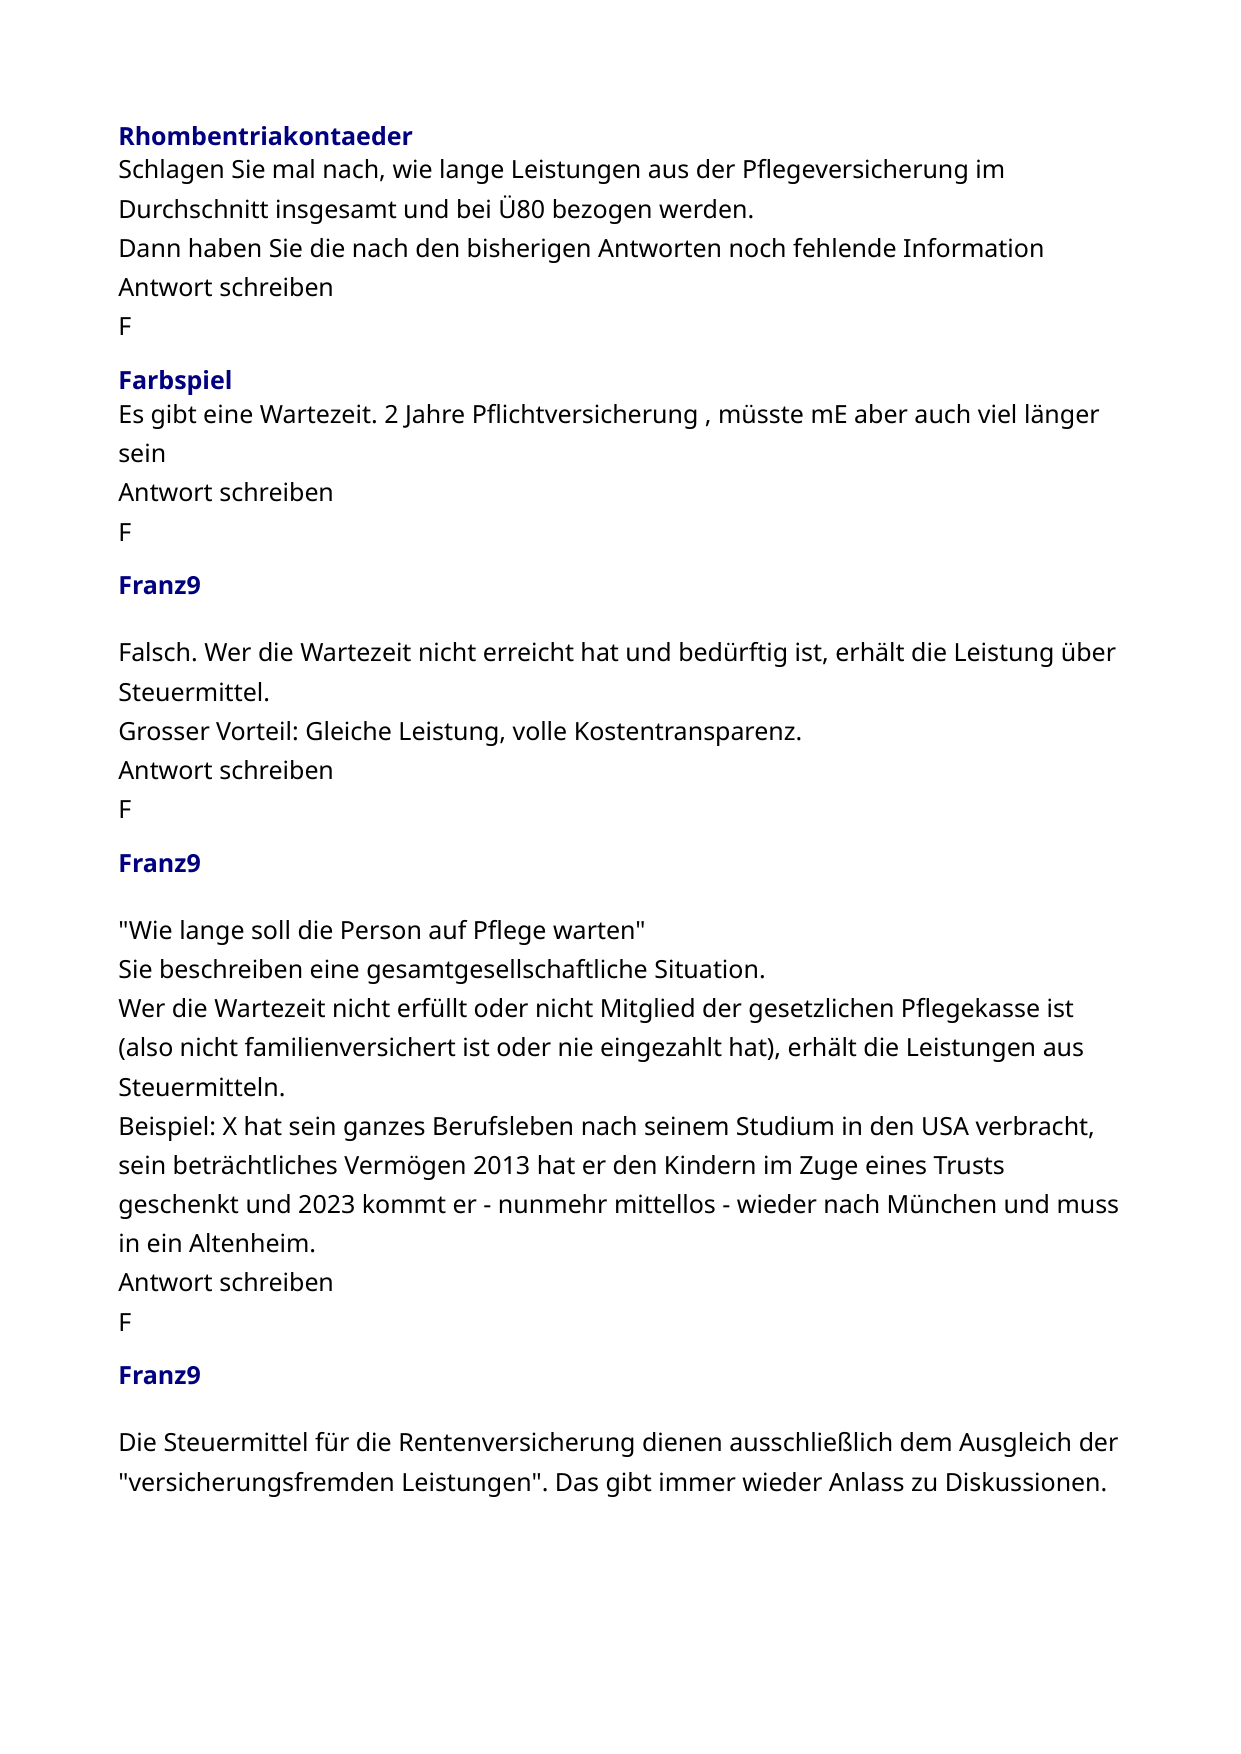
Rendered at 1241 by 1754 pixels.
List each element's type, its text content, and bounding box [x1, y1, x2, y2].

text F [118, 792, 1122, 826]
text Es gibt eine Wartezeit. 2 Jahre Pflichtversicherung , müsste mE aber auch viel länger sein [118, 397, 1122, 470]
text Dann haben Sie die nach den bisherigen Antworten noch fehlende Information [118, 231, 1122, 264]
text F [118, 309, 1122, 343]
text Antwort schreiben [118, 270, 1122, 304]
subtitle Farbspiel [118, 363, 1122, 397]
text F [118, 1304, 1122, 1338]
subtitle Franz9 [118, 568, 1122, 602]
text Wer die Wartezeit nicht erfüllt oder nicht Mitglied der gesetzlichen Pflegekasse ist (also nicht familienversichert ist oder nie eingezahlt hat), erhält die Leistungen aus Steuermitteln. [118, 991, 1122, 1103]
text Sie beschreiben eine gesamtgesellschaftliche Situation. [118, 952, 1122, 986]
text Antwort schreiben [118, 1265, 1122, 1299]
text Antwort schreiben [118, 475, 1122, 509]
subtitle Rhombentriakontaeder [118, 118, 1122, 152]
text Beispiel: X hat sein ganzes Berufsleben nach seinem Studium in den USA verbracht, sein beträchtliches Vermögen 2013 hat er den Kindern im Zuge eines Trusts geschenkt und 2023 kommt er - nunmehr mittellos - wieder nach München und muss in ein Altenheim. [118, 1108, 1122, 1260]
text Falsch. Wer die Wartezeit nicht erreicht hat und bedürftig ist, erhält die Leistung über Steuermittel. [118, 635, 1122, 708]
text Schlagen Sie mal nach, wie lange Leistungen aus der Pflegeversicherung im Durchschnitt insgesamt und bei Ü80 bezogen werden. [118, 152, 1122, 225]
text "Wie lange soll die Person auf Pflege warten" [118, 912, 1122, 947]
text Grosser Vorteil: Gleiche Leistung, volle Kostentransparenz. [118, 713, 1122, 747]
subtitle Franz9 [118, 845, 1122, 879]
subtitle Franz9 [118, 1358, 1122, 1392]
text Die Steuermittel für die Rentenversicherung dienen ausschließlich dem Ausgleich der "versicherungsfremden Leistungen". Das gibt immer wieder Anlass zu Diskussionen. [118, 1425, 1122, 1498]
text F [118, 514, 1122, 548]
text Antwort schreiben [118, 752, 1122, 787]
